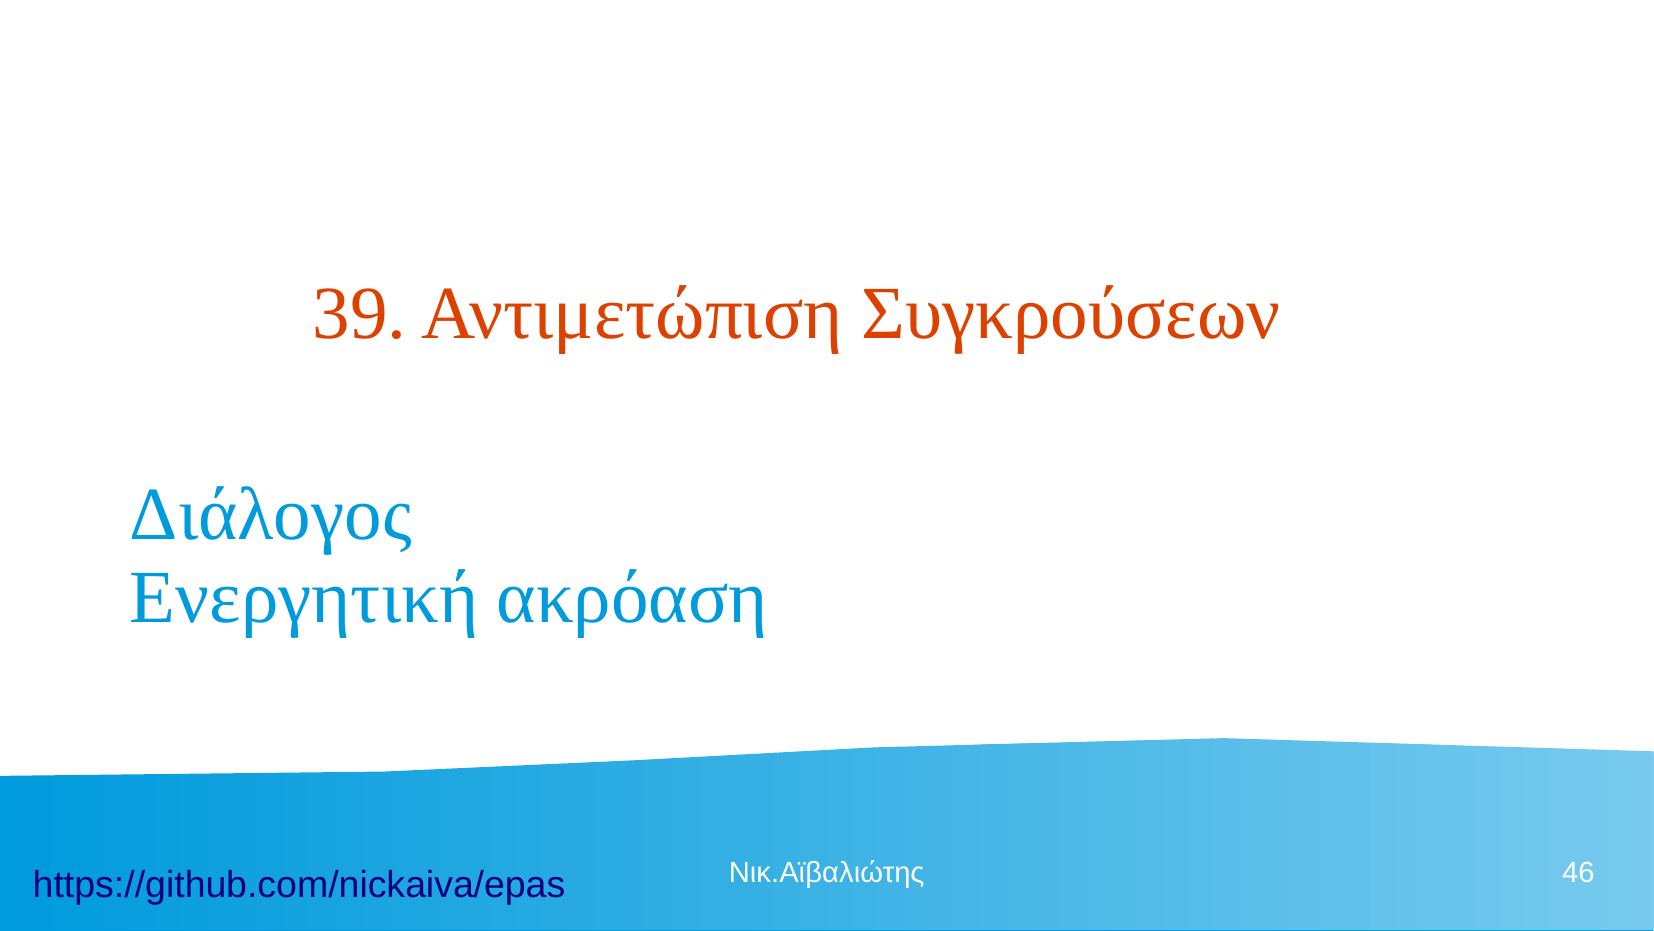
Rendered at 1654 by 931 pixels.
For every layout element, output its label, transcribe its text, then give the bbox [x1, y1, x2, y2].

title 39. Αντιμετώπιση Συγκρούσεων [59, 265, 1536, 443]
list Διάλογος Ενεργητική ακρόαση [59, 472, 1595, 739]
